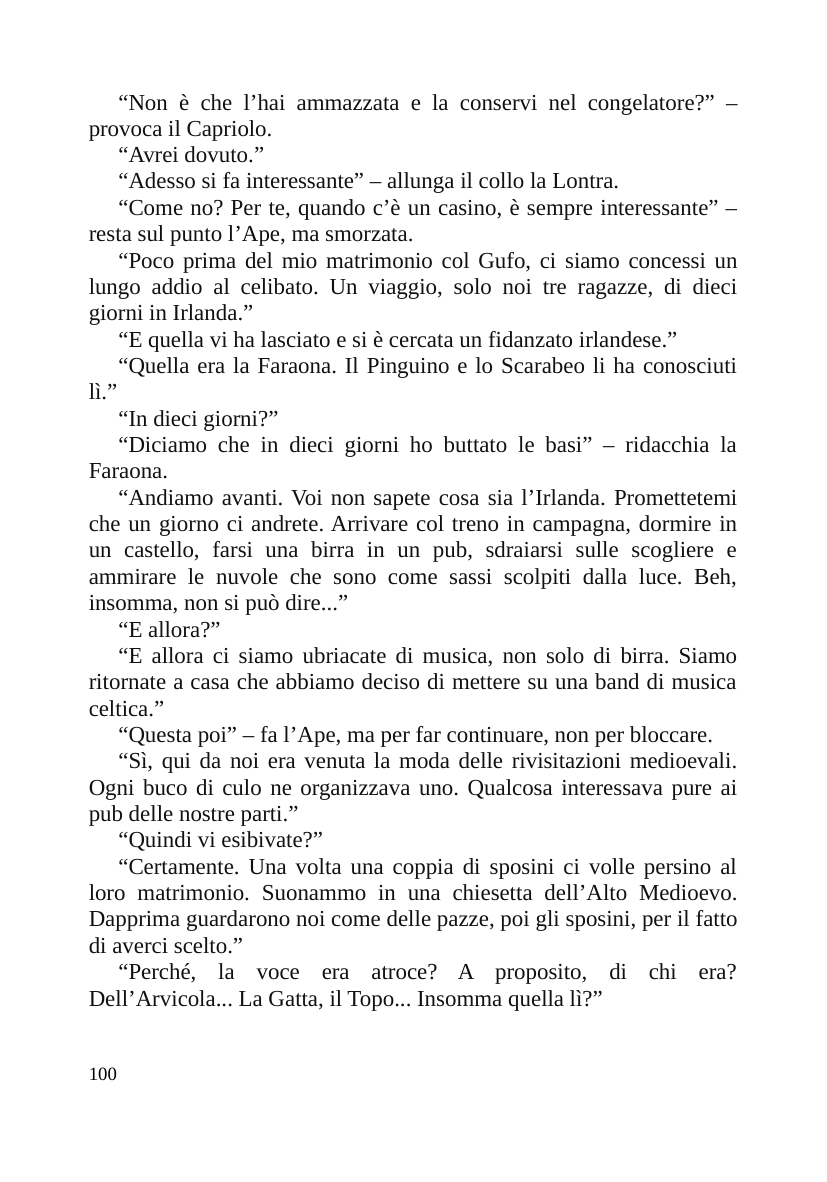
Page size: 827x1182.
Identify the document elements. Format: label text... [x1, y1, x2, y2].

text “Adesso si fa interessante” ‒ allunga il collo la Lontra. [88, 168, 738, 194]
text “Quindi vi esibivate?” [88, 826, 738, 853]
text “Poco prima del mio matrimonio col Gufo, ci siamo concessi un lungo addio al celibato. Un viaggio, solo noi tre ragazze, di dieci giorni in Irlanda.” [88, 247, 738, 326]
text “In dieci giorni?” [88, 405, 738, 431]
text “Diciamo che in dieci giorni ho buttato le basi” ‒ ridacchia la Faraona. [88, 431, 738, 484]
text “Andiamo avanti. Voi non sapete cosa sia l’Irlanda. Promettetemi che un giorno ci andrete. Arrivare col treno in campagna, dormire in un castello, farsi una birra in un pub, sdraiarsi sulle scogliere e ammirare le nuvole che sono come sassi scolpiti dalla luce. Beh, insomma, non si può dire...” [88, 484, 738, 616]
text “Certamente. Una volta una coppia di sposini ci volle persino al loro matrimonio. Suonammo in una chiesetta dell’Alto Medioevo. Dapprima guardarono noi come delle pazze, poi gli sposini, per il fatto di averci scelto.” [88, 853, 738, 958]
text “Non è che l’hai ammazzata e la conservi nel congelatore?” ‒ provoca il Capriolo. [88, 88, 738, 141]
text “Perché, la voce era atroce? A proposito, di chi era? Dell’Arvicola... La Gatta, il Topo... Insomma quella lì?” [88, 958, 738, 1011]
text “E allora?” [88, 616, 738, 642]
text “Come no? Per te, quando c’è un casino, è sempre interessante” ‒ resta sul punto l’Ape, ma smorzata. [88, 194, 738, 247]
text “E quella vi ha lasciato e si è cercata un fidanzato irlandese.” [88, 326, 738, 352]
text “Sì, qui da noi era venuta la moda delle rivisitazioni medioevali. Ogni buco di culo ne organizzava uno. Qualcosa interessava pure ai pub delle nostre parti.” [88, 747, 738, 826]
text “E allora ci siamo ubriacate di musica, non solo di birra. Siamo ritornate a casa che abbiamo deciso di mettere su una band di musica celtica.” [88, 642, 738, 721]
text “Questa poi” ‒ fa l’Ape, ma per far continuare, non per bloccare. [88, 721, 738, 747]
text “Avrei dovuto.” [88, 141, 738, 168]
text “Quella era la Faraona. Il Pinguino e lo Scarabeo li ha conosciuti lì.” [88, 352, 738, 405]
